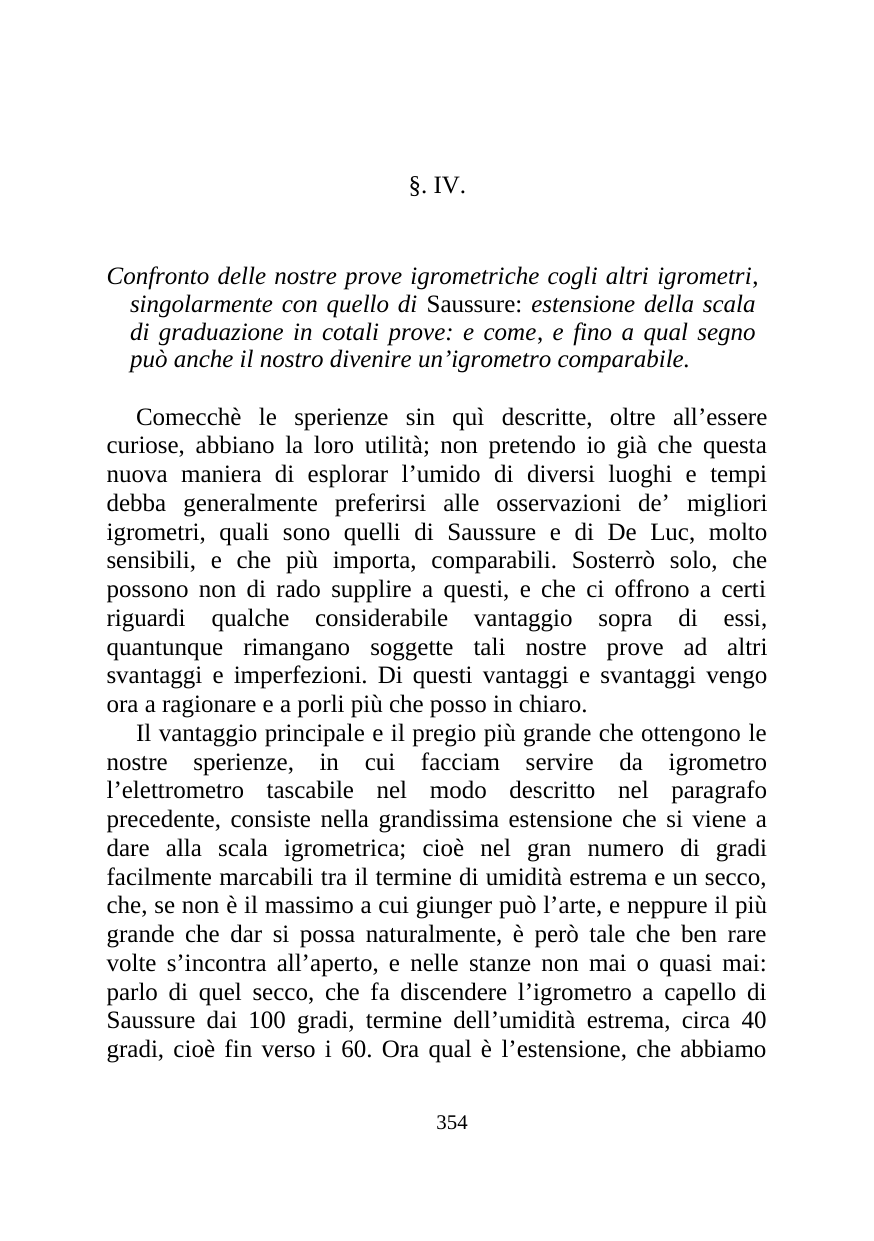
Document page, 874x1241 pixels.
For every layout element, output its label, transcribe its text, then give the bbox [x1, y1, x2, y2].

text Il vantaggio principale e il pregio più grande che ottengono le nostre sperienze, in cui facciam servire da igrometro l’elettrometro tascabile nel modo descritto nel paragrafo precedente, consiste nella grandissima estensione che si viene a dare alla scala igrometrica; cioè nel gran numero di gradi facilmente marcabili tra il termine di umidità estrema e un secco, che, se non è il massimo a cui giunger può l’arte, e neppure il più grande che dar si possa naturalmente, è però tale che ben rare volte s’incontra all’aperto, e nelle stanze non mai o quasi mai: parlo di quel secco, che fa discendere l’igrometro a capello di Saussure dai 100 gradi, termine dell’umidità estrema, circa 40 gradi, cioè fin verso i 60. Ora qual è l’estensione, che abbiamo [106, 718, 768, 1063]
text Comecchè le sperienze sin quì descritte, oltre all’essere curiose, abbiano la loro utilità; non pretendo io già che questa nuova maniera di esplorar l’umido di diversi luoghi e tempi debba generalmente preferirsi alle osservazioni de’ migliori igrometri, quali sono quelli di Saussure e di De Luc, molto sensibili, e che più importa, comparabili. Sosterrò solo, che possono non di rado supplire a questi, e che ci offrono a certi riguardi qualche considerabile vantaggio sopra di essi, quantunque rimangano soggette tali nostre prove ad altri svantaggi e imperfezioni. Di questi vantaggi e svantaggi vengo ora a ragionare e a porli più che posso in chiaro. [106, 402, 768, 718]
text Confronto delle nostre prove igrometriche cogli altri igrometri, singolarmente con quello di Saussure: estensione della scala di graduazione in cotali prove: e come, e fino a qual segno può anche il nostro divenire un’igrometro comparabile. [106, 263, 758, 373]
text §. IV. [106, 170, 768, 199]
